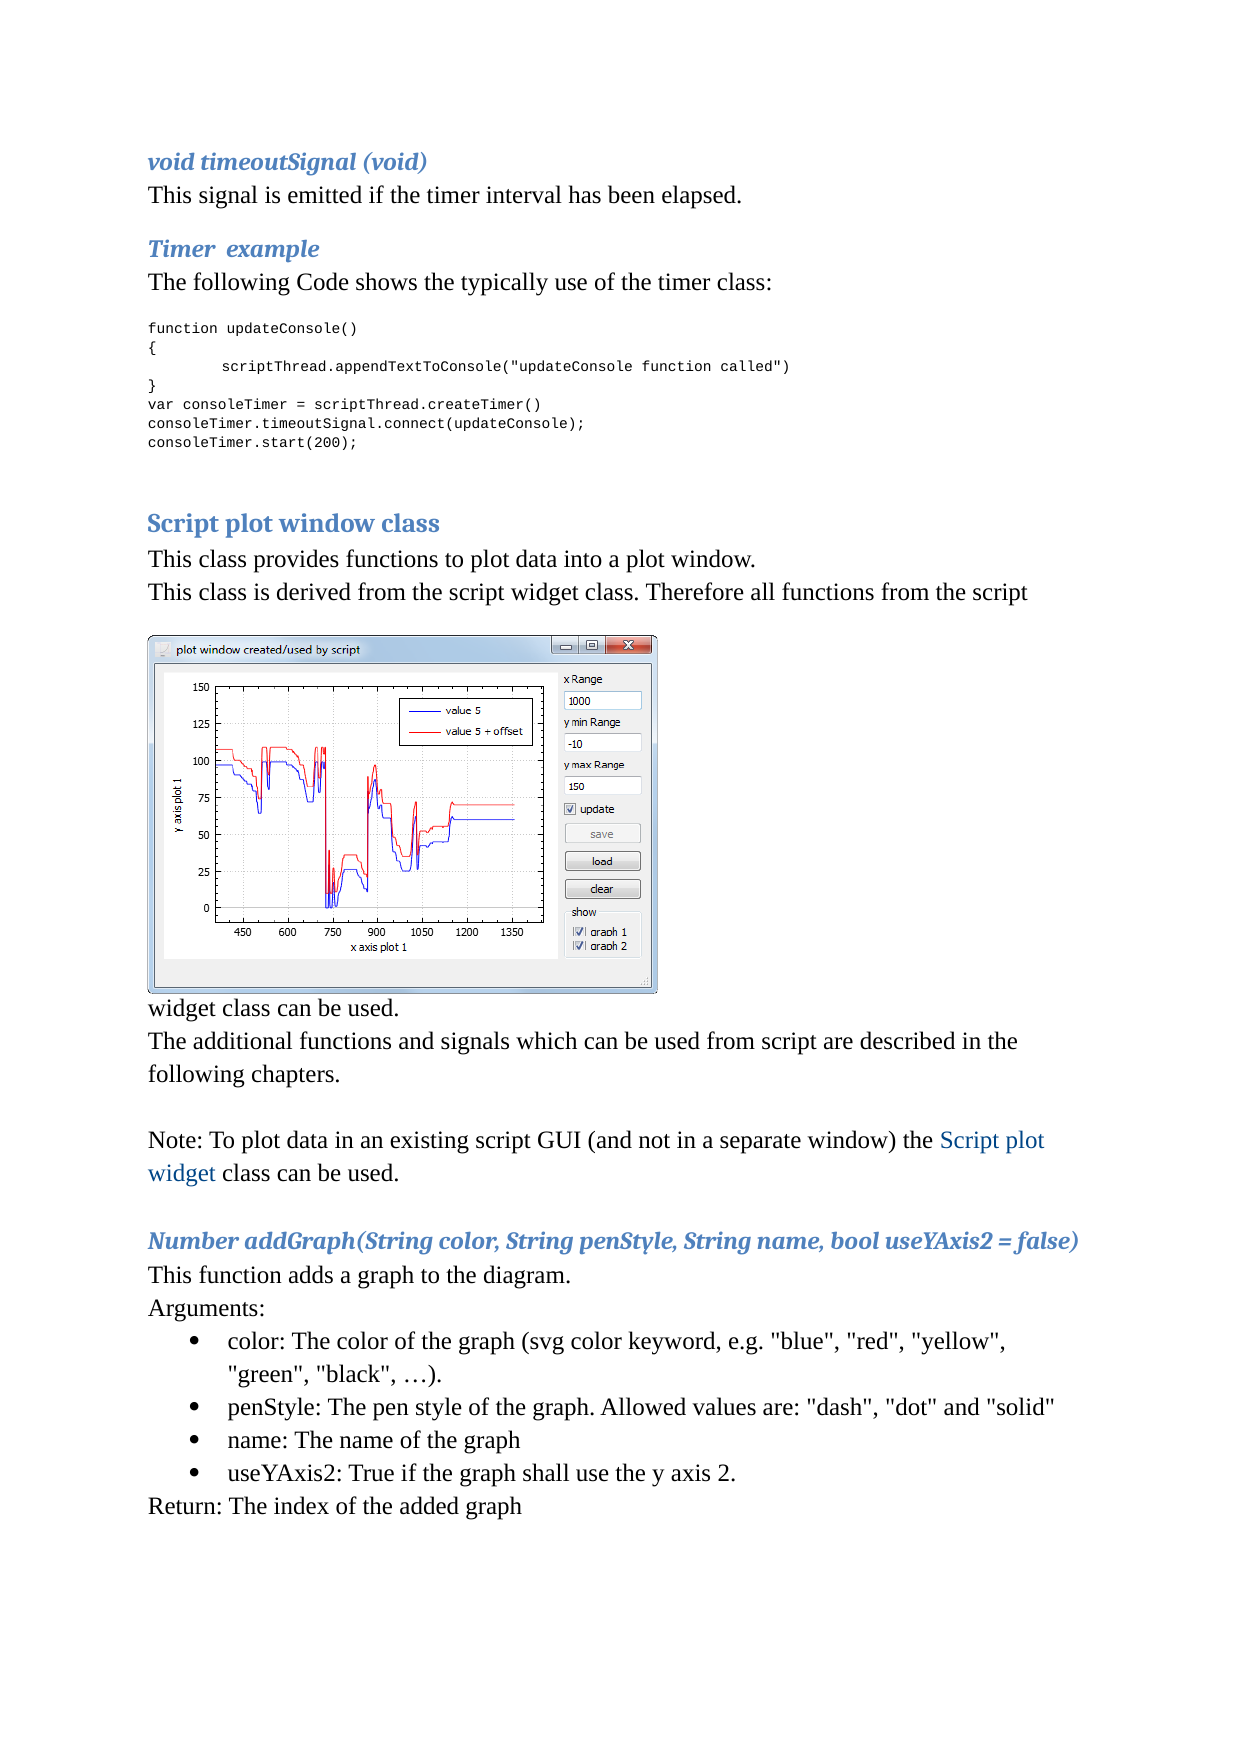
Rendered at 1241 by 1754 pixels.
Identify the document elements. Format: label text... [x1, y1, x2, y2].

list penStyle: The pen style of the graph. Allowed values are: "dash", "dot" and "solid" [190, 1392, 1093, 1421]
text This class provides functions to plot data into a plot window. [148, 544, 1093, 572]
text consoleTimer.start(200); [148, 435, 1093, 452]
text Return: The index of the added graph [148, 1491, 1093, 1520]
text scriptThread.appendTextToConsole("updateConsole function called") [148, 359, 1093, 376]
list color: The color of the graph (svg color keyword, e.g. "blue", "red", "yellow", "green", "black", …). [190, 1326, 1093, 1388]
text { [148, 340, 1093, 357]
text } [148, 378, 1093, 395]
text function updateConsole() [148, 321, 1093, 338]
subtitle Script plot window class [148, 508, 1093, 539]
subtitle Number addGraph(String color, String penStyle, String name, bool useYAxis2 = false) [148, 1227, 1093, 1256]
text consoleTimer.timeoutSignal.connect(updateConsole); [148, 416, 1093, 433]
text var consoleTimer = scriptThread.createTimer() [148, 397, 1093, 414]
list useYAxis2: True if the graph shall use the y axis 2. [190, 1458, 1093, 1487]
text The additional functions and signals which can be used from script are described in the following chapters. [148, 1026, 1093, 1088]
list name: The name of the graph [190, 1425, 1093, 1454]
text This class is derived from the script widget class. Therefore all functions from the script widget class can be used. [148, 577, 1093, 1022]
text Note: To plot data in an existing script GUI (and not in a separate window) the Script plot widget class can be used. [148, 1125, 1093, 1187]
text This signal is emitted if the timer interval has been elapsed. [148, 181, 1093, 209]
text The following Code shows the typically use of the timer class: [148, 267, 1093, 296]
subtitle void timeoutSignal (void) [148, 148, 1093, 176]
text Arguments: [148, 1293, 1093, 1322]
text This function adds a graph to the diagram. [148, 1260, 1093, 1289]
picture [147, 635, 658, 994]
subtitle Timer example [148, 234, 1093, 263]
